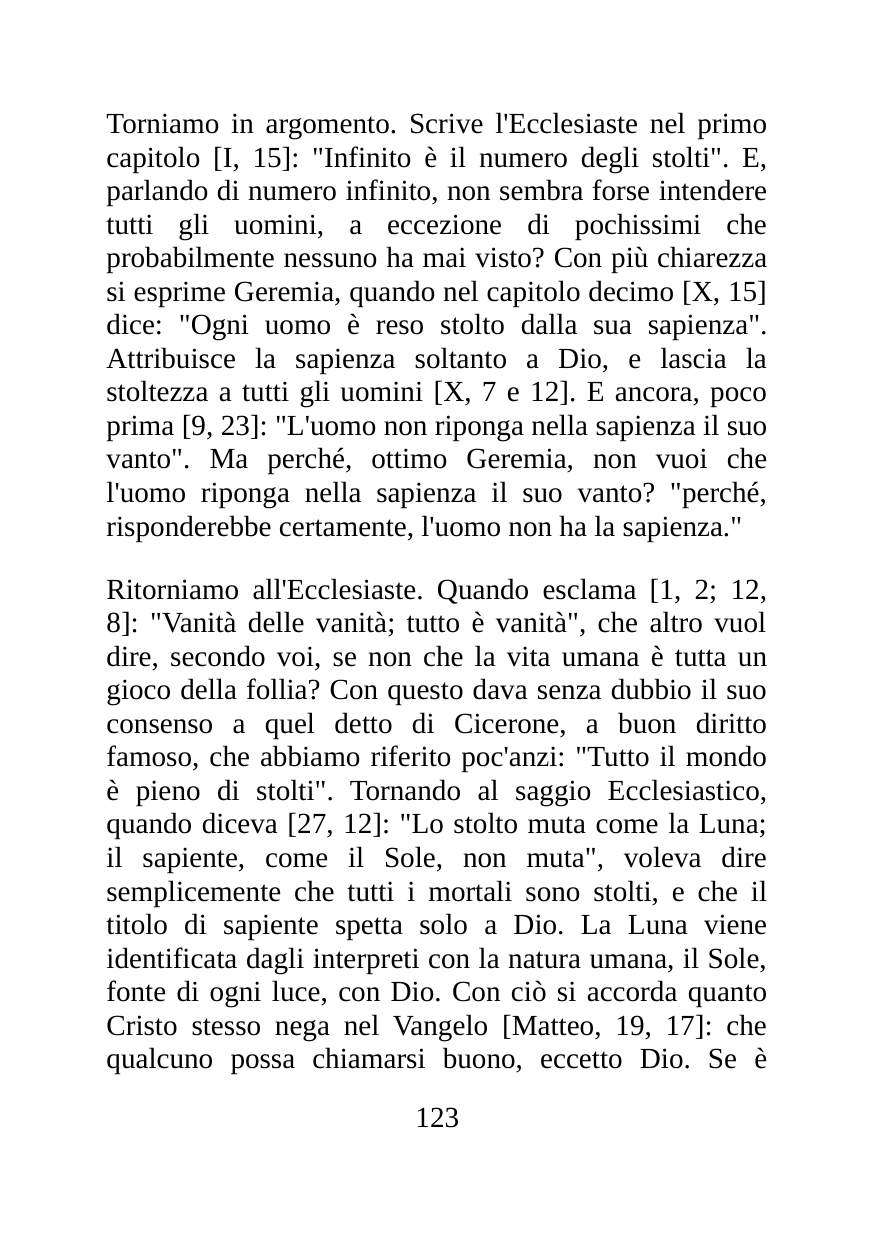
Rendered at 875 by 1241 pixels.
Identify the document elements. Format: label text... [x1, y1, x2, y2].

text Ritorniamo all'Ecclesiaste. Quando esclama [1, 2; 12, 8]: "Vanità delle vanità; tutto è vanità", che altro vuol dire, secondo voi, se non che la vita umana è tutta un gioco della follia? Con questo dava senza dubbio il suo consenso a quel detto di Cicerone, a buon diritto famoso, che abbiamo riferito poc'anzi: "Tutto il mondo è pieno di stolti". Tornando al saggio Ecclesiastico, quando diceva [27, 12]: "Lo stolto muta come la Luna; il sapiente, come il Sole, non muta", voleva dire semplicemente che tutti i mortali sono stolti, e che il titolo di sapiente spetta solo a Dio. La Luna viene identificata dagli interpreti con la natura umana, il Sole, fonte di ogni luce, con Dio. Con ciò si accorda quanto Cristo stesso nega nel Vangelo [Matteo, 19, 17]: che qualcuno possa chiamarsi buono, eccetto Dio. Se è [106, 572, 768, 1075]
text Torniamo in argomento. Scrive l'Ecclesiaste nel primo capitolo [I, 15]: "Infinito è il numero degli stolti". E, parlando di numero infinito, non sembra forse intendere tutti gli uomini, a eccezione di pochissimi che probabilmente nessuno ha mai visto? Con più chiarezza si esprime Geremia, quando nel capitolo decimo [X, 15] dice: "Ogni uomo è reso stolto dalla sua sapienza". Attribuisce la sapienza soltanto a Dio, e lascia la stoltezza a tutti gli uomini [X, 7 e 12]. E ancora, poco prima [9, 23]: "L'uomo non riponga nella sapienza il suo vanto". Ma perché, ottimo Geremia, non vuoi che l'uomo riponga nella sapienza il suo vanto? "perché, risponderebbe certamente, l'uomo non ha la sapienza." [106, 106, 768, 542]
